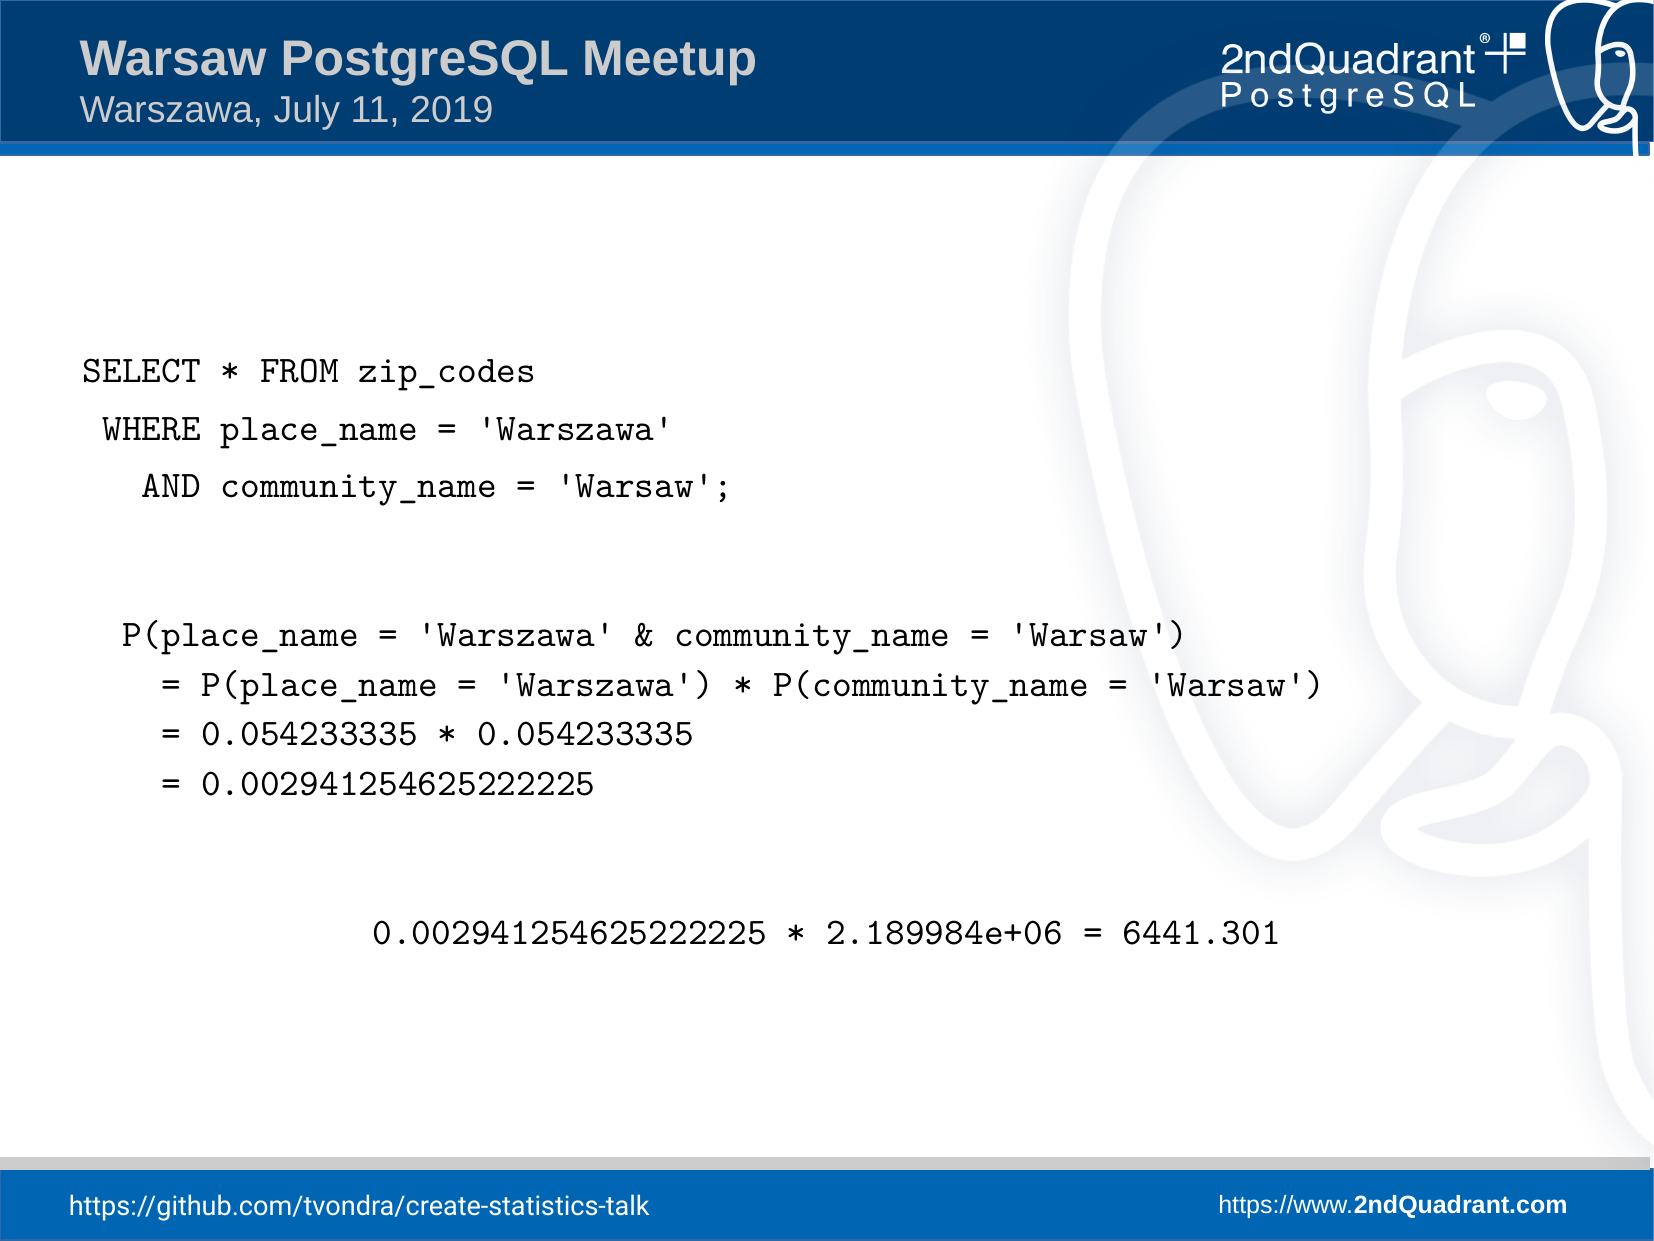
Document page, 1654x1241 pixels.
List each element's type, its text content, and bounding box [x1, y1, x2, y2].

list SELECT * FROM zip_codes WHERE place_name = 'Warszawa' AND community_name = 'Warsaw'; P(place_name = 'Warszawa' & community_name = 'Warsaw') = P(place_name = 'Warszawa') * P(community_name = 'Warsaw') = 0.054233335 * 0.054233335 = 0.002941254625222225 0.002941254625222225 * 2.189984e+06 = 6441.301 [82, 337, 1571, 1057]
picture [632, 0, 1654, 1241]
